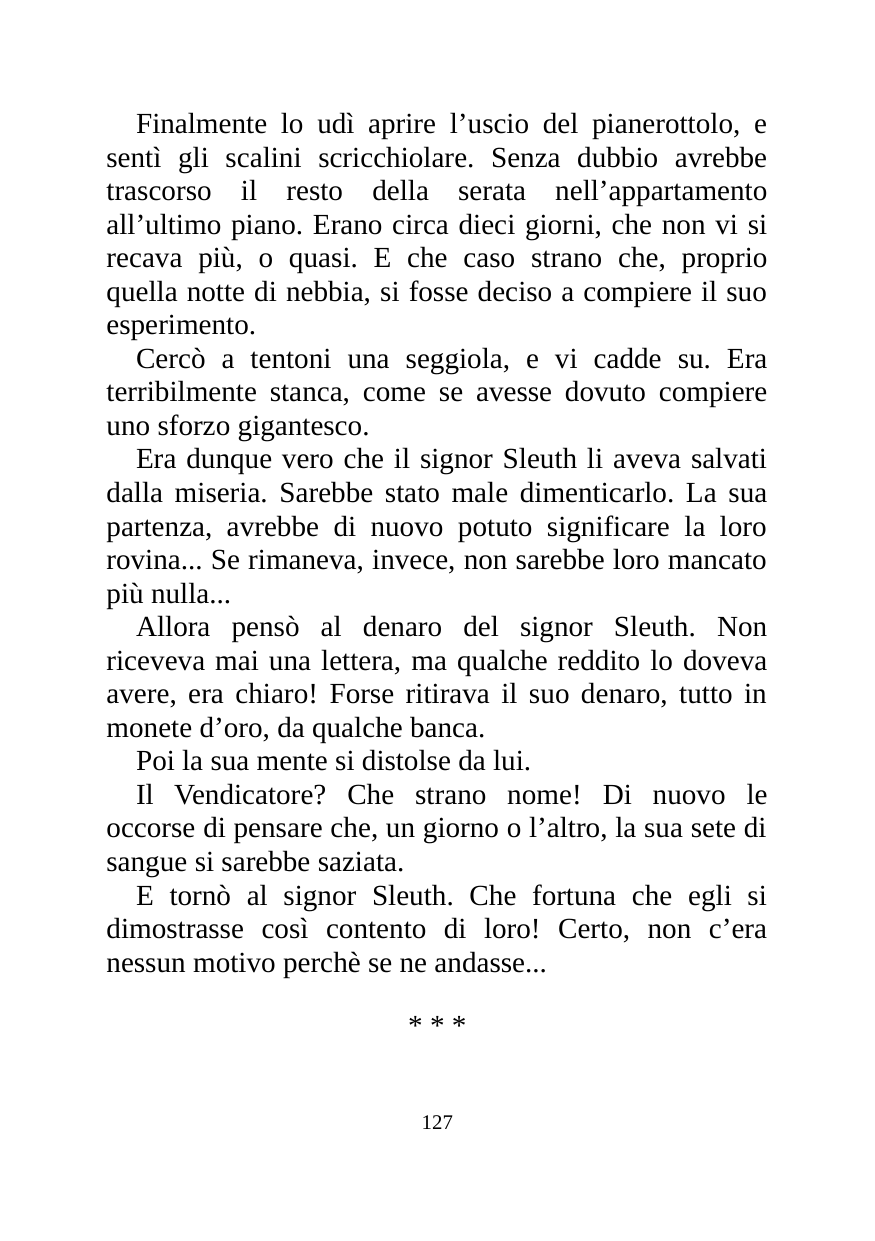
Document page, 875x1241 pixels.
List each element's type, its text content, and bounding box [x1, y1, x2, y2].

text Cercò a tentoni una seggiola, e vi cadde su. Era terribilmente stanca, come se avesse dovuto compiere uno sforzo gigantesco. [106, 341, 768, 442]
text * * * [106, 1008, 768, 1041]
text Era dunque vero che il signor Sleuth li aveva salvati dalla miseria. Sarebbe stato male dimenticarlo. La sua partenza, avrebbe di nuovo potuto significare la loro rovina... Se rimaneva, invece, non sarebbe loro mancato più nulla... [106, 442, 768, 609]
text Poi la sua mente si distolse da lui. [106, 743, 768, 777]
text Finalmente lo udì aprire l’uscio del pianerottolo, e sentì gli scalini scricchiolare. Senza dubbio avrebbe trascorso il resto della serata nell’appartamento all’ultimo piano. Erano circa dieci giorni, che non vi si recava più, o quasi. E che caso strano che, proprio quella notte di nebbia, si fosse deciso a compiere il suo esperimento. [106, 106, 768, 341]
text Il Vendicatore? Che strano nome! Di nuovo le occorse di pensare che, un giorno o l’altro, la sua sete di sangue si sarebbe saziata. [106, 777, 768, 878]
text Allora pensò al denaro del signor Sleuth. Non riceveva mai una lettera, ma qualche reddito lo doveva avere, era chiaro! Forse ritirava il suo denaro, tutto in monete d’oro, da qualche banca. [106, 609, 768, 743]
text E tornò al signor Sleuth. Che fortuna che egli si dimostrasse così contento di loro! Certo, non c’era nessun motivo perchè se ne andasse... [106, 878, 768, 978]
